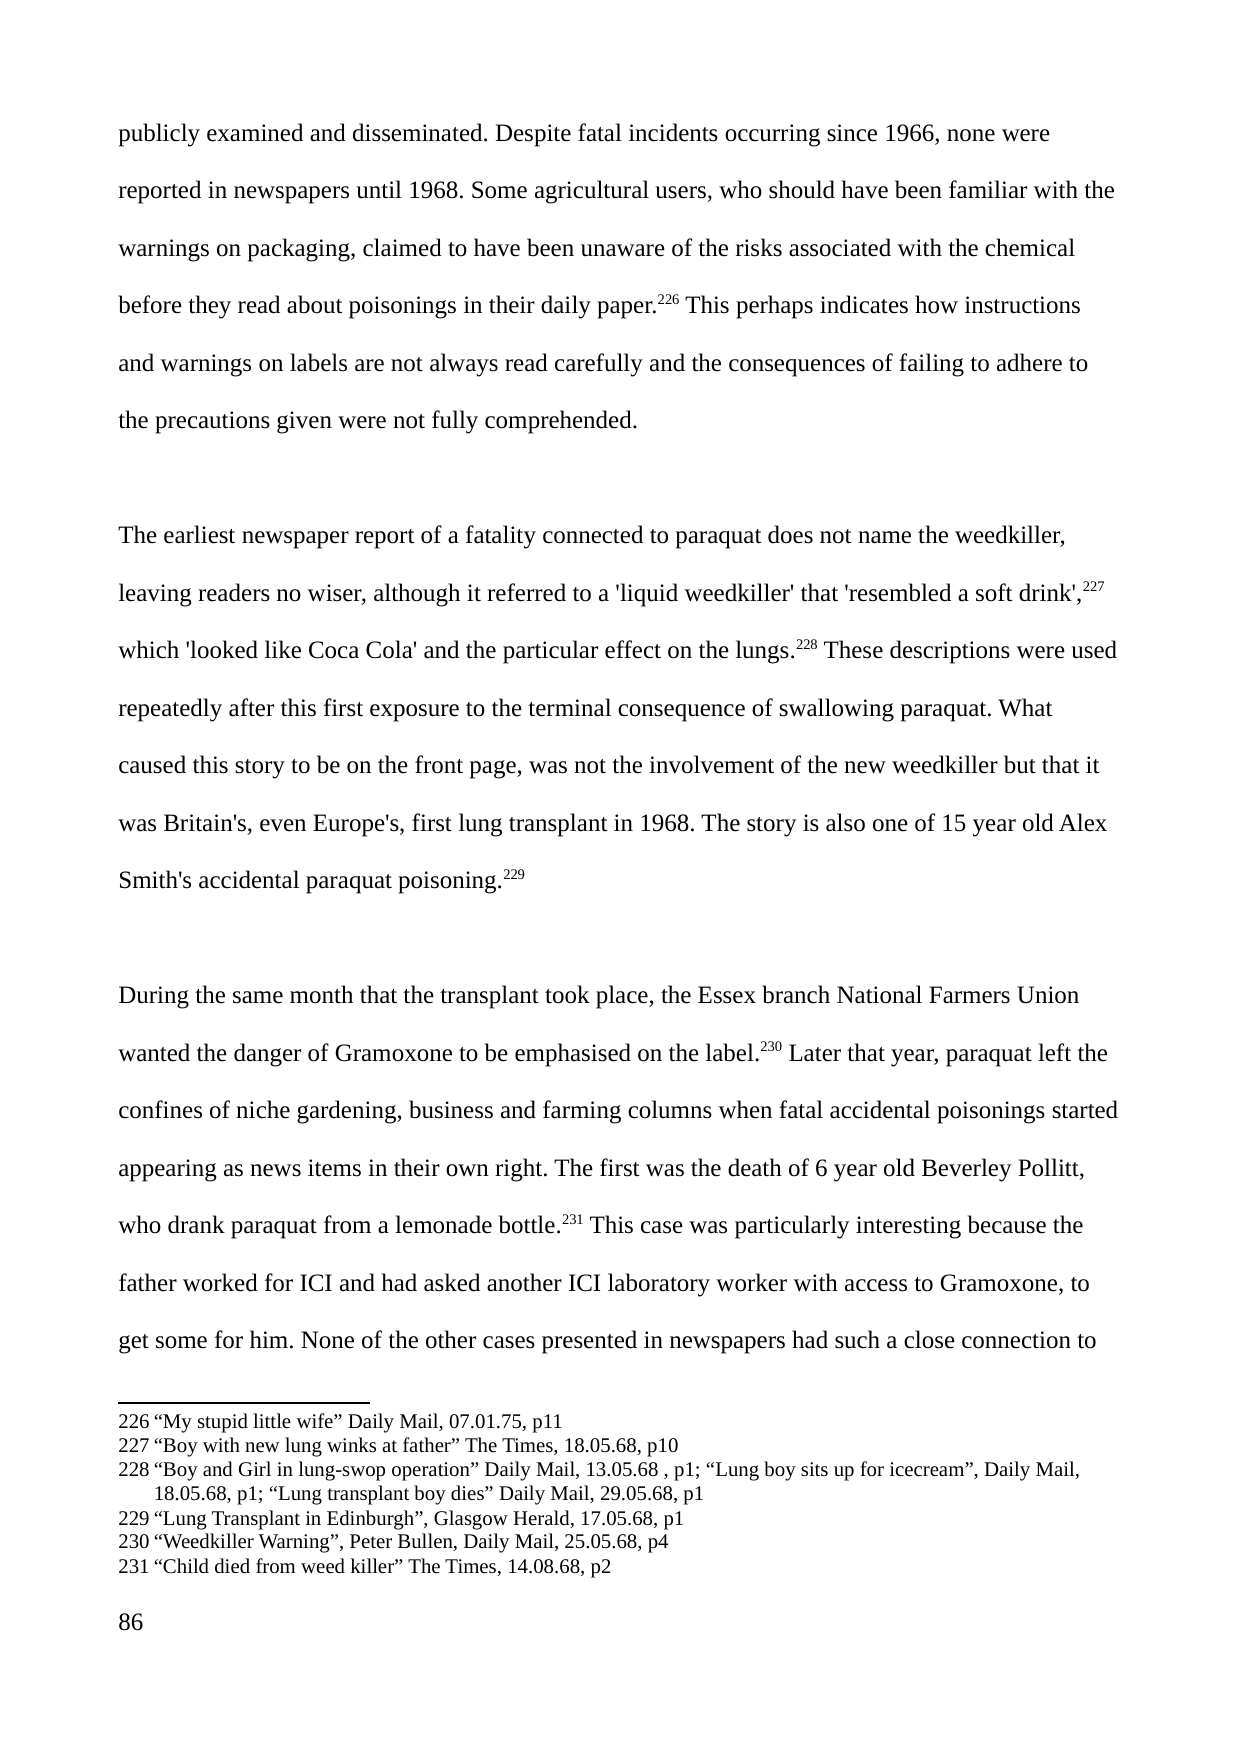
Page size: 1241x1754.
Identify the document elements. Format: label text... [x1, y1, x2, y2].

text During the same month that the transplant took place, the Essex branch National Farmers Union wanted the danger of Gramoxone to be emphasised on the label. Later that year, paraquat left the confines of niche gardening, business and farming columns when fatal accidental poisonings started appearing as news items in their own right. The first was the death of 6 year old Beverley Pollitt, who drank paraquat from a lemonade bottle. This case was particularly interesting because the father worked for ICI and had asked another ICI laboratory worker with access to Gramoxone, to get some for him. None of the other cases presented in newspapers had such a close connection to [118, 981, 1122, 1354]
text The earliest newspaper report of a fatality connected to paraquat does not name the weedkiller, leaving readers no wiser, although it referred to a 'liquid weedkiller' that 'resembled a soft drink', which 'looked like Coca Cola' and the particular effect on the lungs. These descriptions were used repeatedly after this first exposure to the terminal consequence of swallowing paraquat. What caused this story to be on the front page, was not the involvement of the new weedkiller but that it was Britain's, even Europe's, first lung transplant in 1968. The story is also one of 15 year old Alex Smith's accidental paraquat poisoning. [118, 521, 1122, 894]
text publicly examined and disseminated. Despite fatal incidents occurring since 1966, none were reported in newspapers until 1968. Some agricultural users, who should have been familiar with the warnings on packaging, claimed to have been unaware of the risks associated with the chemical before they read about poisonings in their daily paper. This perhaps indicates how instructions and warnings on labels are not always read carefully and the consequences of failing to adhere to the precautions given were not fully comprehended. [118, 118, 1122, 434]
text “Lung Transplant in Edinburgh”, Glasgow Herald, 17.05.68, p1 [118, 1505, 1122, 1529]
text “Boy with new lung winks at father” The Times, 18.05.68, p10 [118, 1433, 1122, 1457]
text “My stupid little wife” Daily Mail, 07.01.75, p11 [118, 1409, 1122, 1433]
text “Boy and Girl in lung-swop operation” Daily Mail, 13.05.68 , p1; “Lung boy sits up for icecream”, Daily Mail, 18.05.68, p1; “Lung transplant boy dies” Daily Mail, 29.05.68, p1 [118, 1457, 1122, 1505]
text “Weedkiller Warning”, Peter Bullen, Daily Mail, 25.05.68, p4 [118, 1529, 1122, 1553]
text “Child died from weed killer” The Times, 14.08.68, p2 [118, 1553, 1122, 1578]
